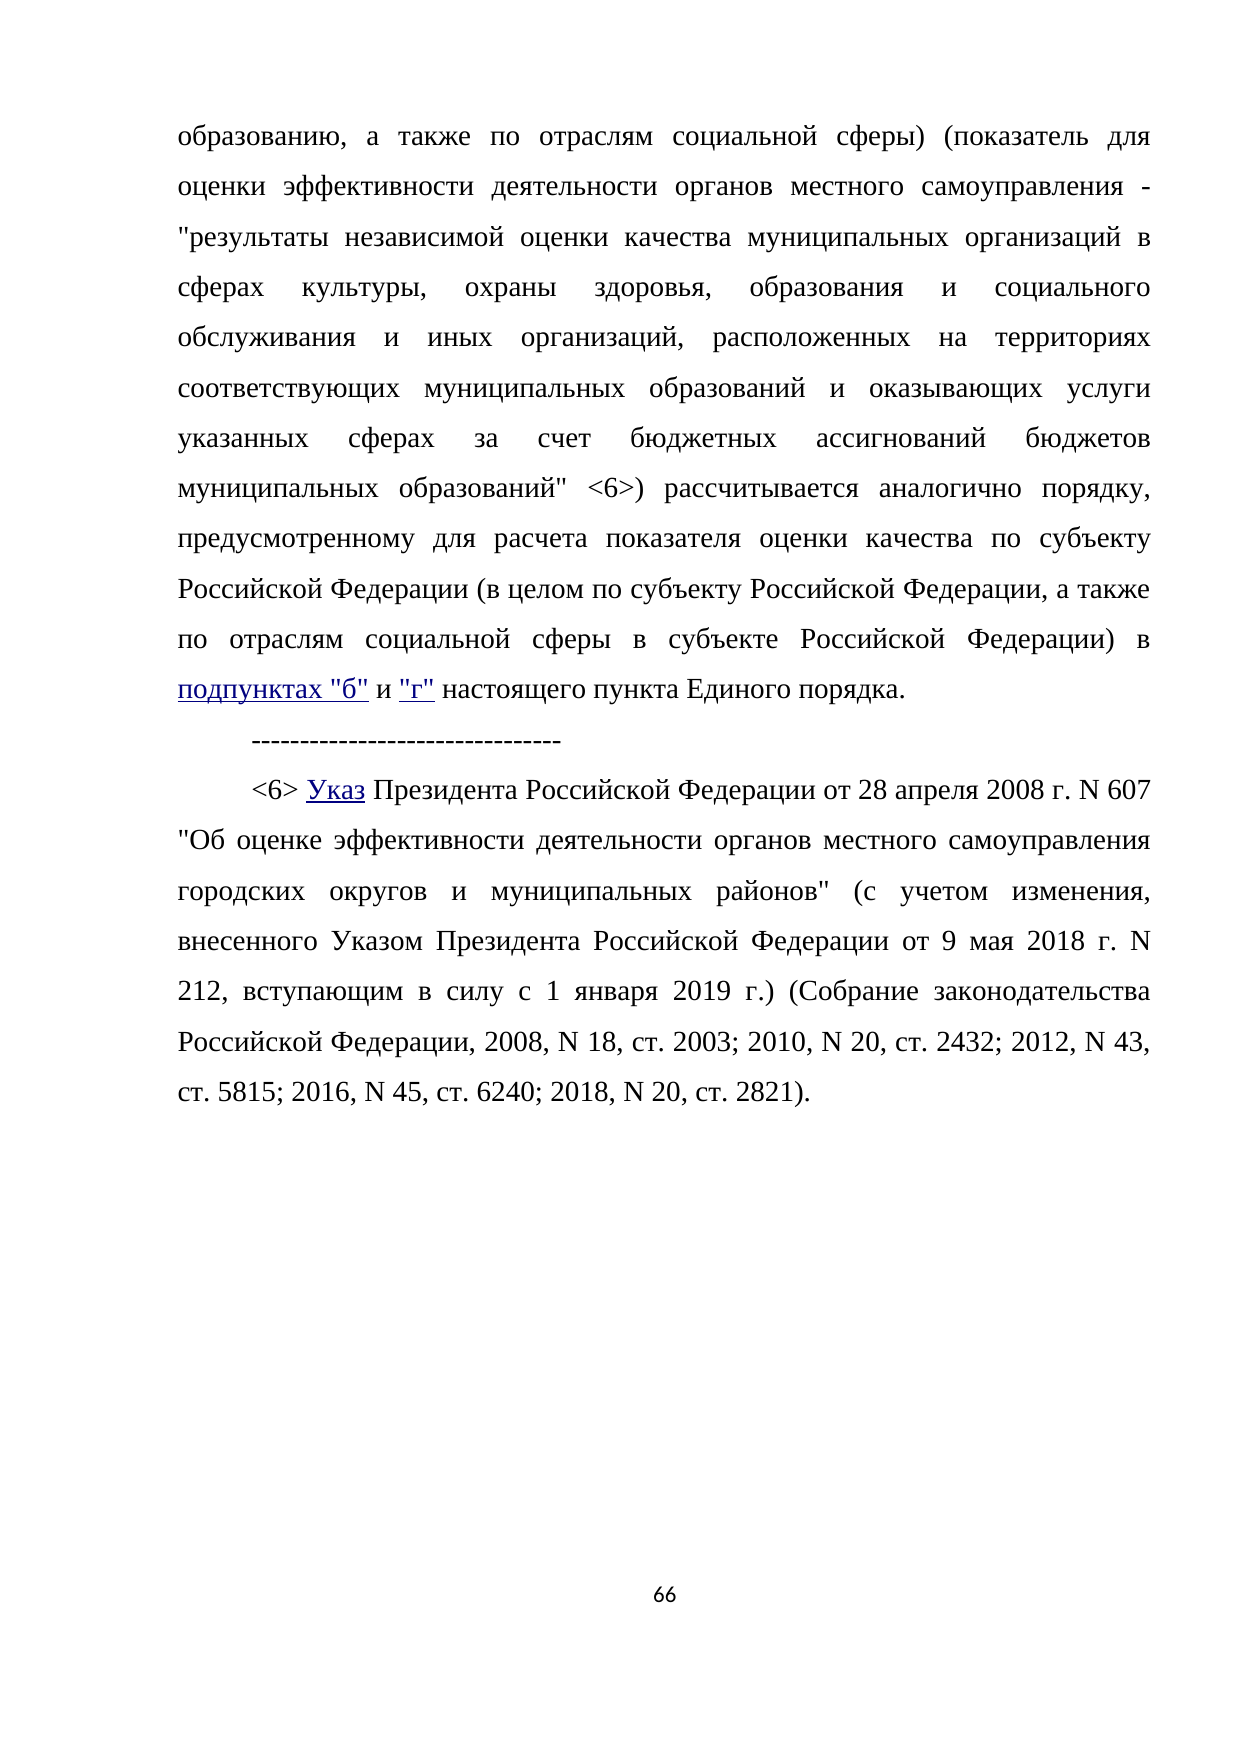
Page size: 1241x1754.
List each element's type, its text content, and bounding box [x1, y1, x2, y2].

text <6> Указ Президента Российской Федерации от 28 апреля 2008 г. N 607 "Об оценке эффективности деятельности органов местного самоуправления городских округов и муниципальных районов" (с учетом изменения, внесенного Указом Президента Российской Федерации от 9 мая 2018 г. N 212, вступающим в силу с 1 января 2019 г.) (Собрание законодательства Российской Федерации, 2008, N 18, ст. 2003; 2010, N 20, ст. 2432; 2012, N 43, ст. 5815; 2016, N 45, ст. 6240; 2018, N 20, ст. 2821). [177, 772, 1152, 1108]
text образованию, а также по отраслям социальной сферы) (показатель для оценки эффективности деятельности органов местного самоуправления - "результаты независимой оценки качества муниципальных организаций в сферах культуры, охраны здоровья, образования и социального обслуживания и иных организаций, расположенных на территориях соответствующих муниципальных образований и оказывающих услуги указанных сферах за счет бюджетных ассигнований бюджетов муниципальных образований" <6>) рассчитывается аналогично порядку, предусмотренному для расчета показателя оценки качества по субъекту Российской Федерации (в целом по субъекту Российской Федерации, а также по отраслям социальной сферы в субъекте Российской Федерации) в подпунктах "б" и "г" настоящего пункта Единого порядка. [177, 118, 1152, 705]
text -------------------------------- [177, 722, 1152, 755]
